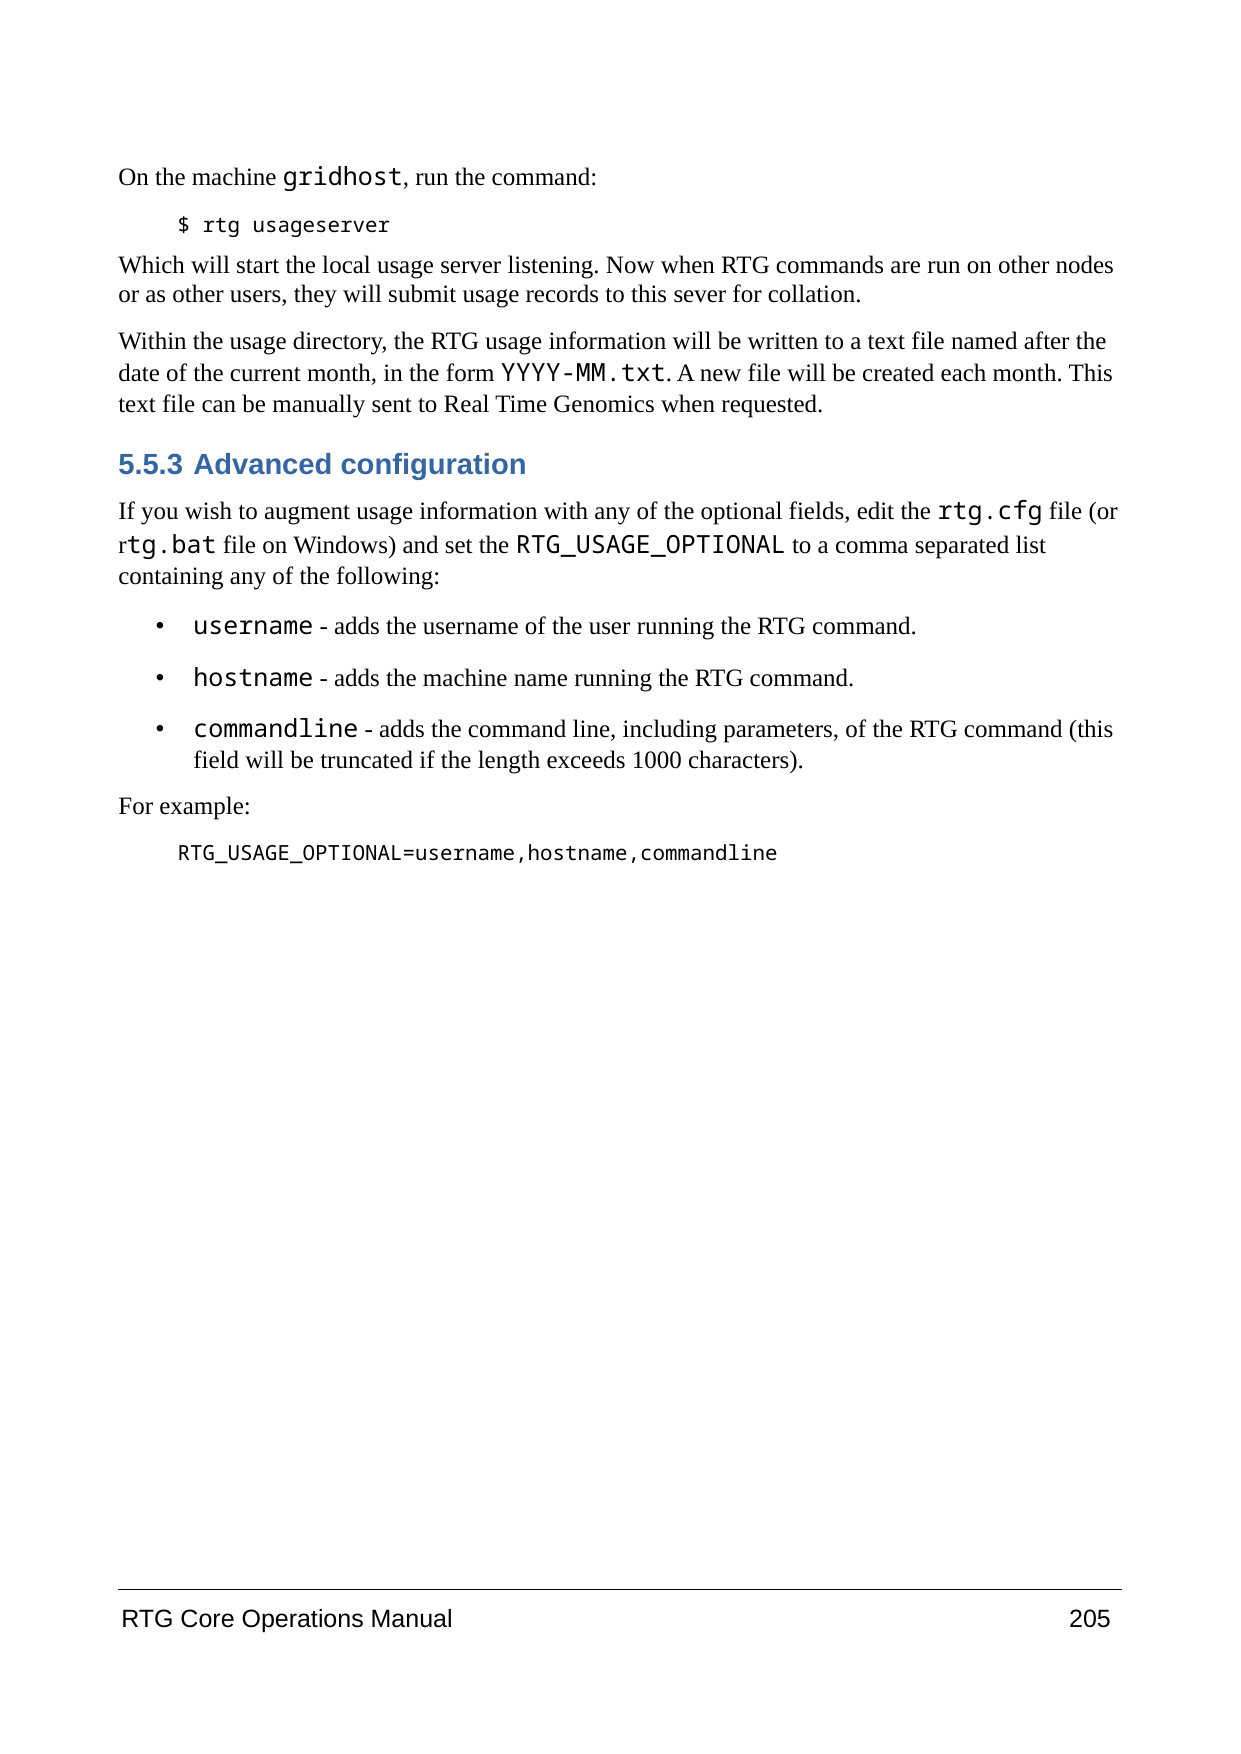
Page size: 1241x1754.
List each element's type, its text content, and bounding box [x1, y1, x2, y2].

list username - adds the username of the user running the RTG command. [156, 607, 1122, 641]
text On the machine gridhost, run the command: [118, 159, 1122, 193]
text Which will start the local usage server listening. Now when RTG commands are run on other nodes or as other users, they will submit usage records to this sever for collation. [118, 251, 1122, 308]
text If you wish to augment usage information with any of the optional fields, edit the rtg.cfg file (or rtg.bat file on Windows) and set the RTG_USAGE_OPTIONAL to a comma separated list containing any of the following: [118, 493, 1122, 590]
subtitle Advanced configuration [118, 447, 1122, 480]
text Within the usage directory, the RTG usage information will be written to a text file named after the date of the current month, in the form YYYY-MM.txt. A new file will be created each month. This text file can be manually sent to Real Time Genomics when requested. [118, 326, 1122, 417]
text $ rtg usageserver [177, 210, 1122, 239]
list commandline - adds the command line, including parameters, of the RTG command (this field will be truncated if the length exceeds 1000 characters). [156, 711, 1122, 774]
text For example: [118, 791, 1122, 820]
text RTG_USAGE_OPTIONAL=username,hostname,commandline [177, 838, 1122, 866]
list hostname - adds the machine name running the RTG command. [156, 659, 1122, 693]
